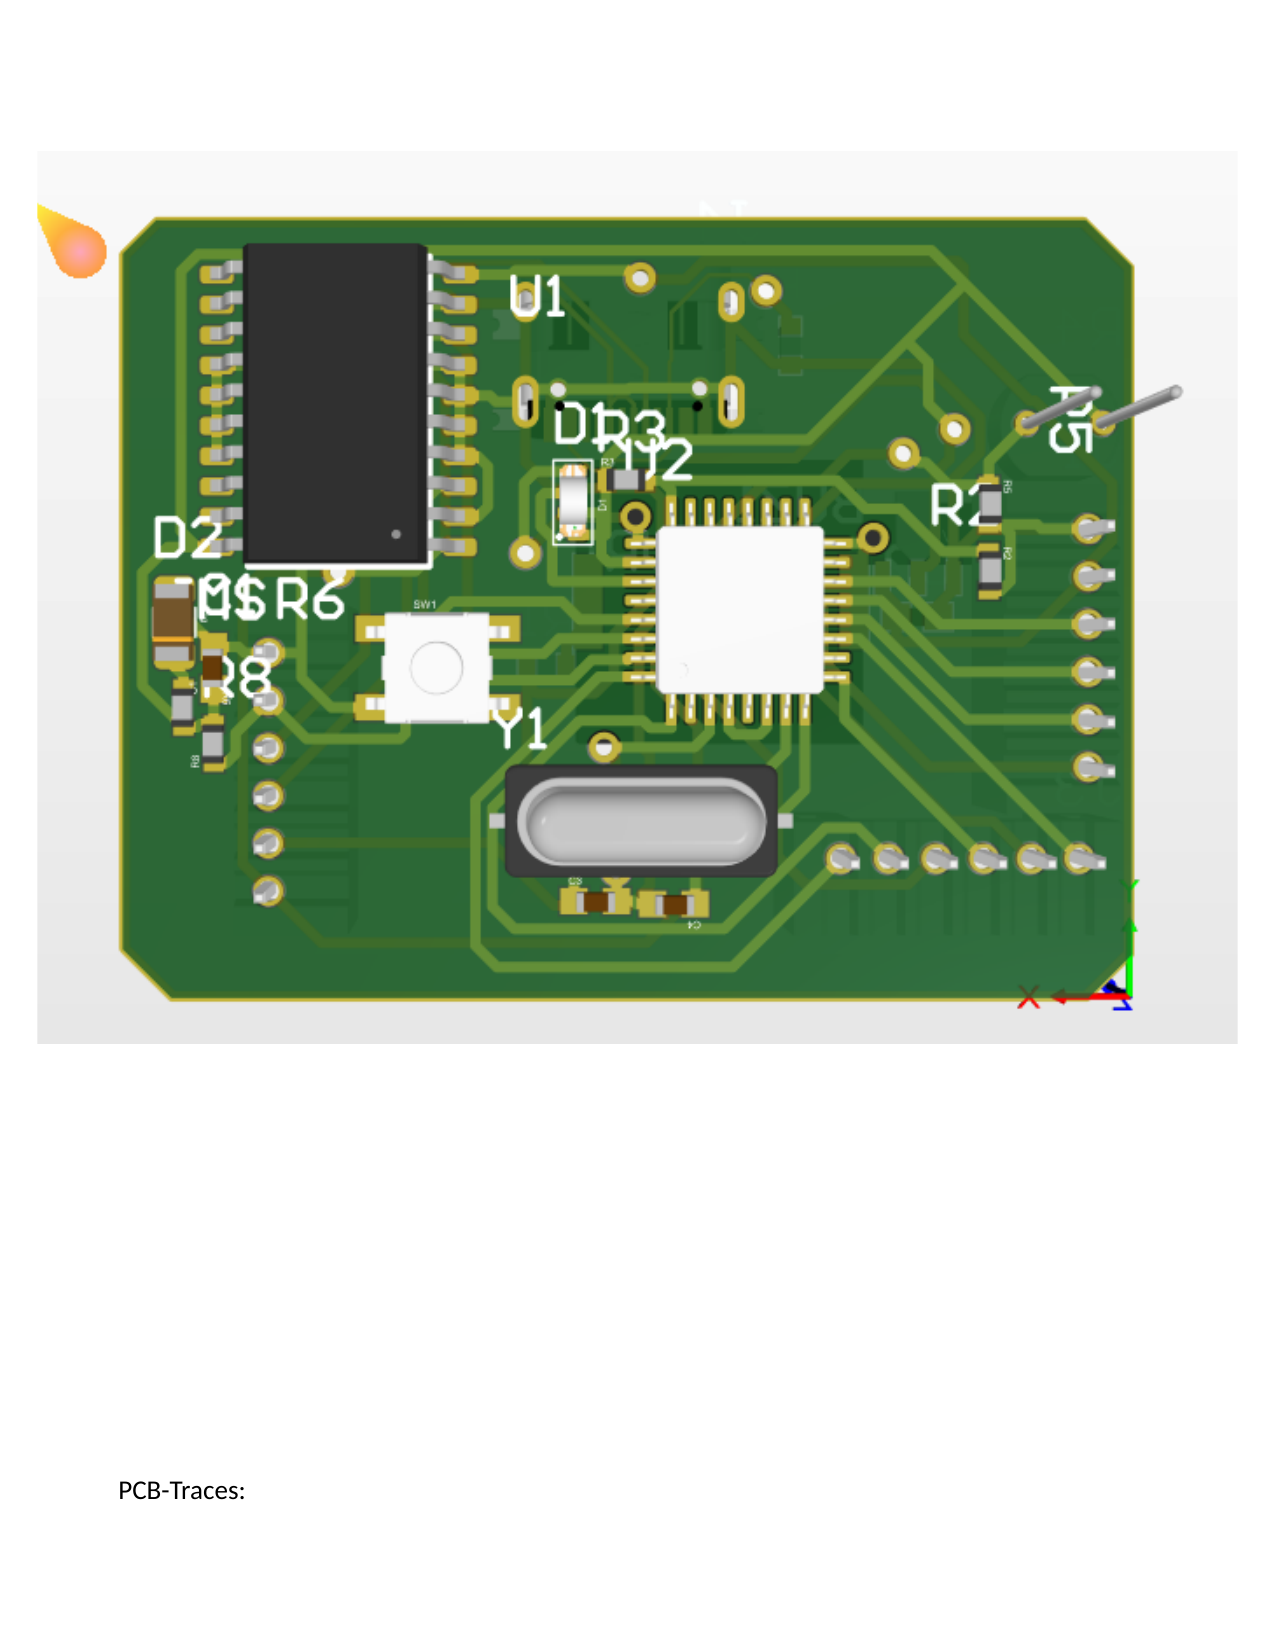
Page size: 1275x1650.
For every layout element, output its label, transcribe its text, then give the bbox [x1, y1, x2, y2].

picture [37, 151, 1238, 1044]
text PCB-Traces: [118, 1473, 1157, 1506]
